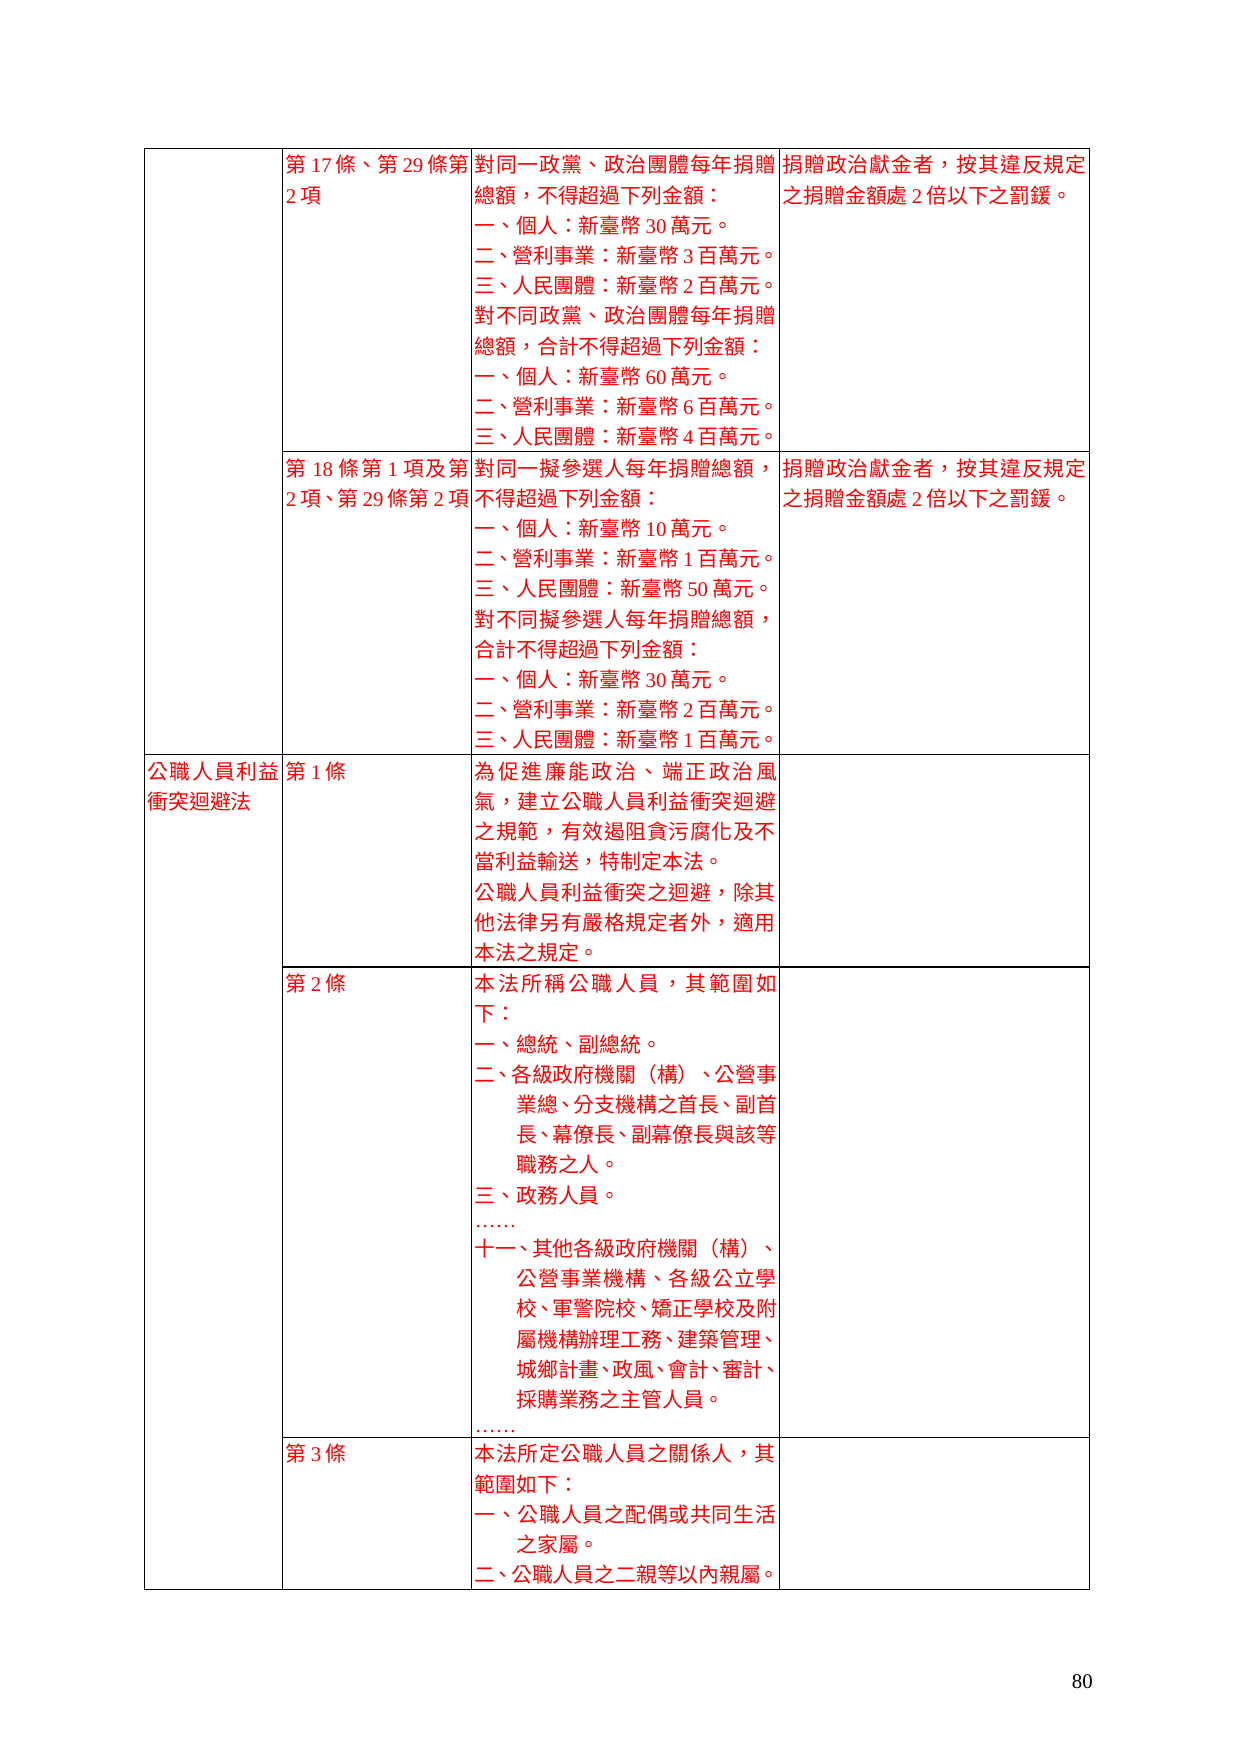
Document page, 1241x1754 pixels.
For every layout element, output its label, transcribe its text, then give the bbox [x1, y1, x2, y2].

table_cell 為促進廉能政治、端正政治風氣，建立公職人員利益衝突迴避之規範，有效遏阻貪污腐化及不當利益輸送，特制定本法。 公職人員利益衝突之迴避，除其他法律另有嚴格規定者外，適用本法之規定。 [472, 755, 779, 966]
table_cell 捐贈政治獻金者，按其違反規定之捐贈金額處2倍以下之罰鍰。 [780, 452, 1089, 754]
table_cell 第17條、第29條第2項 [283, 149, 471, 451]
table_cell 第3條 [283, 1438, 471, 1589]
table_cell [780, 755, 1089, 966]
table_cell 第18條第1項及第2項、第29條第2項 [283, 452, 471, 754]
table_cell 公職人員利益衝突迴避法 [145, 755, 282, 1589]
table_cell [145, 149, 282, 754]
table_cell 本法所稱公職人員，其範圍如下： 一、總統、副總統。 二、各級政府機關（構）、公營事業總、分支機構之首長、副首長、幕僚長、副幕僚長與該等職務之人。 三、政務人員。 …… 十一、其他各級政府機關（構）、公營事業機構、各級公立學校、軍警院校、矯正學校及附屬機構辦理工務、建築管理、城鄉計畫、政風、會計、審計、採購業務之主管人員。 …… [472, 968, 779, 1437]
table_cell 第1條 [283, 755, 471, 966]
table_cell 對同一政黨、政治團體每年捐贈總額，不得超過下列金額： 一、個人：新臺幣30萬元。 二、營利事業：新臺幣3百萬元。 三、人民團體：新臺幣2百萬元。 對不同政黨、政治團體每年捐贈總額，合計不得超過下列金額： 一、個人：新臺幣60萬元。 二、營利事業：新臺幣6百萬元。 三、人民團體：新臺幣4百萬元。 [472, 149, 779, 451]
table_cell [780, 968, 1089, 1437]
table_cell 本法所定公職人員之關係人，其範圍如下： 一、公職人員之配偶或共同生活之家屬。 二、公職人員之二親等以內親屬。 [472, 1438, 779, 1589]
table_cell 捐贈政治獻金者，按其違反規定之捐贈金額處2倍以下之罰鍰。 [780, 149, 1089, 451]
table_cell 對同一擬參選人每年捐贈總額，不得超過下列金額： 一、個人：新臺幣10萬元。 二、營利事業：新臺幣1百萬元。 三、人民團體：新臺幣50萬元。 對不同擬參選人每年捐贈總額，合計不得超過下列金額： 一、個人：新臺幣30萬元。 二、營利事業：新臺幣2百萬元。 三、人民團體：新臺幣1百萬元。 [472, 452, 779, 754]
table_cell 第2條 [283, 968, 471, 1437]
table_cell [780, 1438, 1089, 1589]
